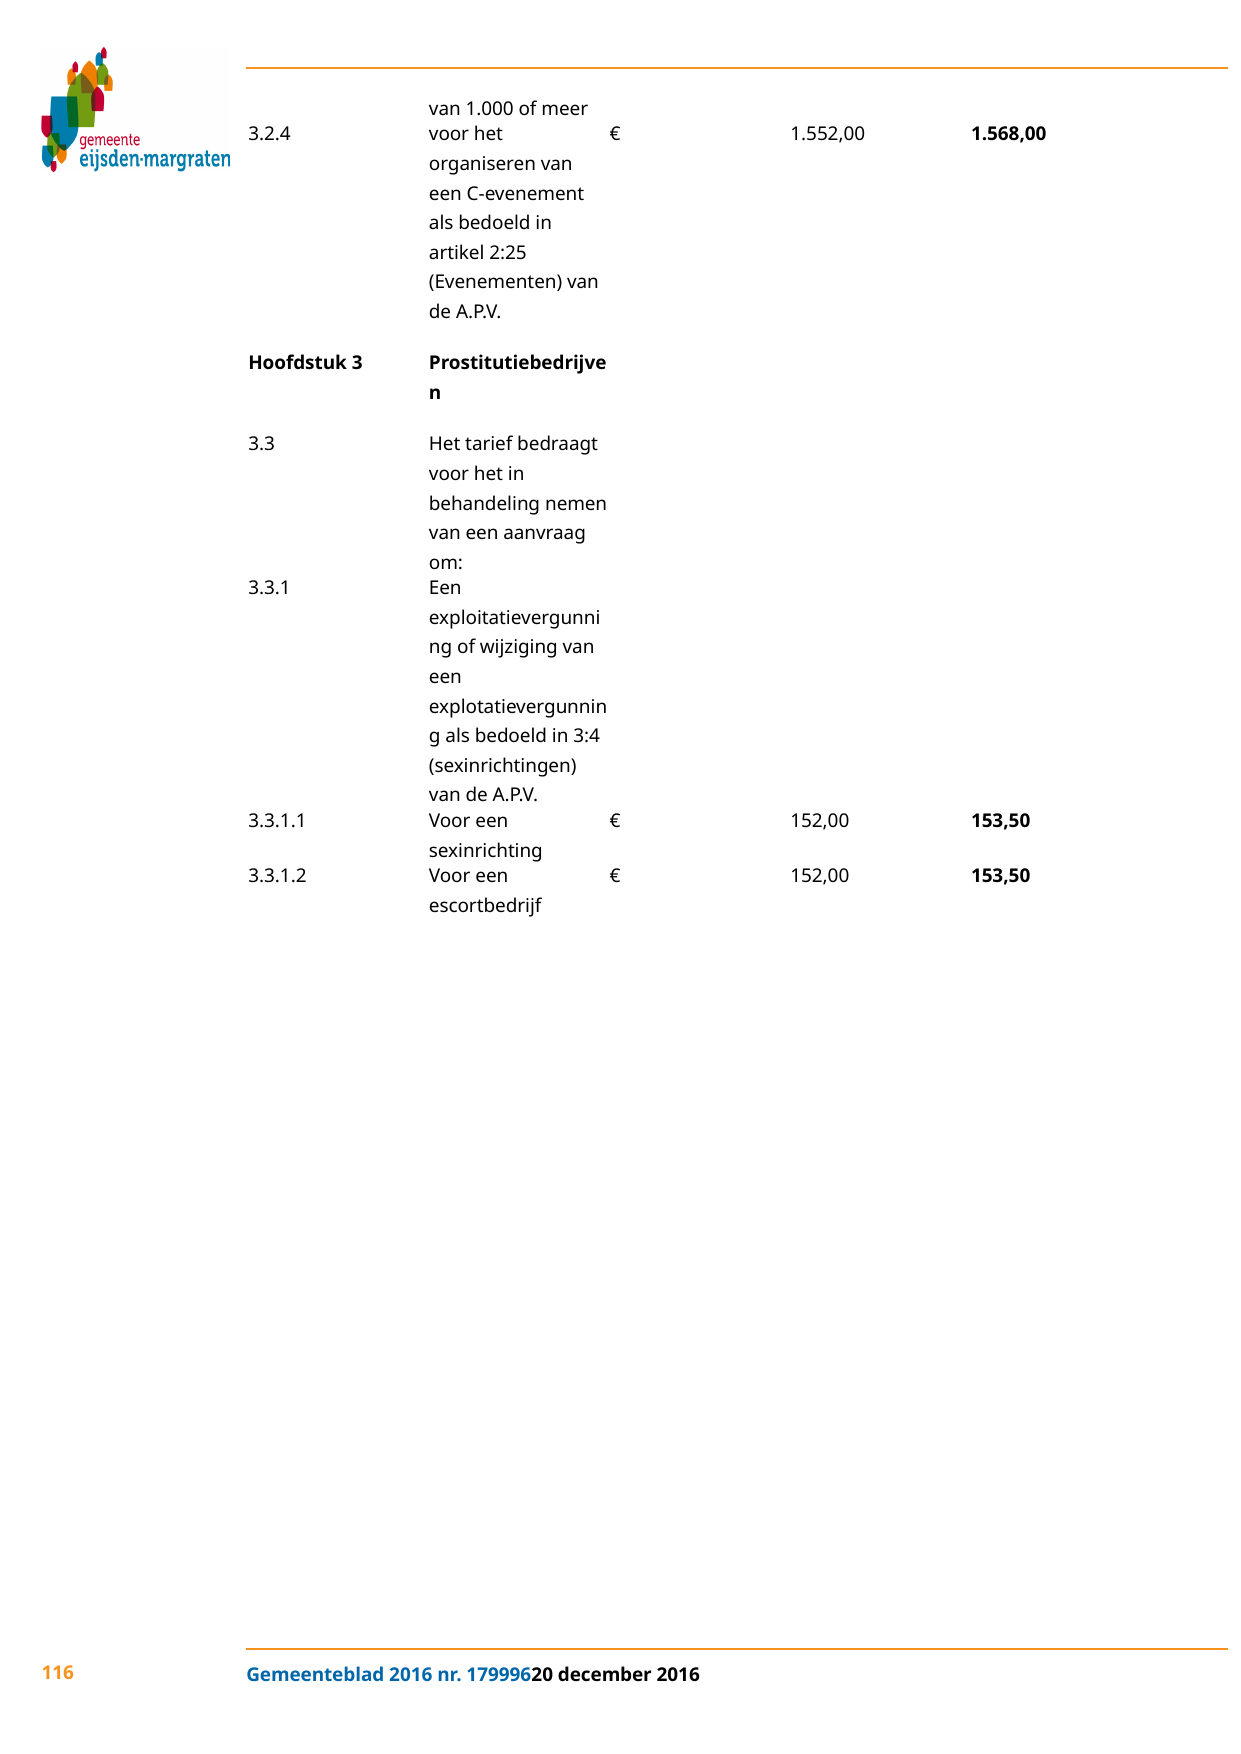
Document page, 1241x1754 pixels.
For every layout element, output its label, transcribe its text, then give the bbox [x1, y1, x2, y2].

table_cell [429, 405, 609, 431]
table_cell [971, 405, 1152, 431]
table_cell Prostitutiebedrijven [429, 350, 609, 405]
table_cell Hoofdstuk 3 [248, 350, 429, 405]
picture [41, 47, 231, 172]
table_cell 152,00 [790, 808, 971, 863]
table_cell [971, 431, 1152, 574]
table_cell [429, 324, 609, 349]
table_cell 3.3.1.1 [248, 808, 429, 863]
table_cell Voor een sexinrichting [429, 808, 609, 863]
table_cell [609, 575, 790, 807]
table_cell [790, 405, 971, 431]
table_cell Een exploitatievergunning of wijziging van een explotatievergunning als bedoeld in 3:4 (sexinrichtingen) van de A.P.V. [429, 575, 609, 807]
table_cell [790, 431, 971, 574]
table_cell Het tarief bedraagt voor het in behandeling nemen van een aanvraag om: [429, 431, 609, 574]
table_cell [609, 324, 790, 349]
table_cell [609, 350, 790, 405]
table_cell [248, 405, 429, 431]
table_cell 153,50 [971, 863, 1152, 918]
table_cell [790, 575, 971, 807]
table_cell [790, 324, 971, 349]
table_cell 3.3 [248, 431, 429, 574]
table_cell € [609, 121, 790, 324]
table_cell [248, 324, 429, 349]
table_cell [609, 405, 790, 431]
table_cell € [609, 808, 790, 863]
table_cell 1.568,00 [971, 121, 1152, 324]
table_cell € [609, 863, 790, 918]
table_cell voor het organiseren van een C-evenement als bedoeld in artikel 2:25 (Evenementen) van de A.P.V. [429, 121, 609, 324]
table_cell [609, 95, 790, 121]
table_cell Voor een escortbedrijf [429, 863, 609, 918]
table_cell [971, 575, 1152, 807]
table_cell [971, 95, 1152, 121]
table_cell [971, 350, 1152, 405]
table_cell 3.2.4 [248, 121, 429, 324]
table_cell van 1.000 of meer [429, 95, 609, 121]
table_cell 152,00 [790, 863, 971, 918]
table_cell [971, 324, 1152, 349]
table_cell 3.3.1.2 [248, 863, 429, 918]
table_cell [609, 431, 790, 574]
table_cell [248, 95, 429, 121]
table_cell [790, 95, 971, 121]
table_cell 1.552,00 [790, 121, 971, 324]
table_cell [790, 350, 971, 405]
table_cell 153,50 [971, 808, 1152, 863]
table_cell 3.3.1 [248, 575, 429, 807]
